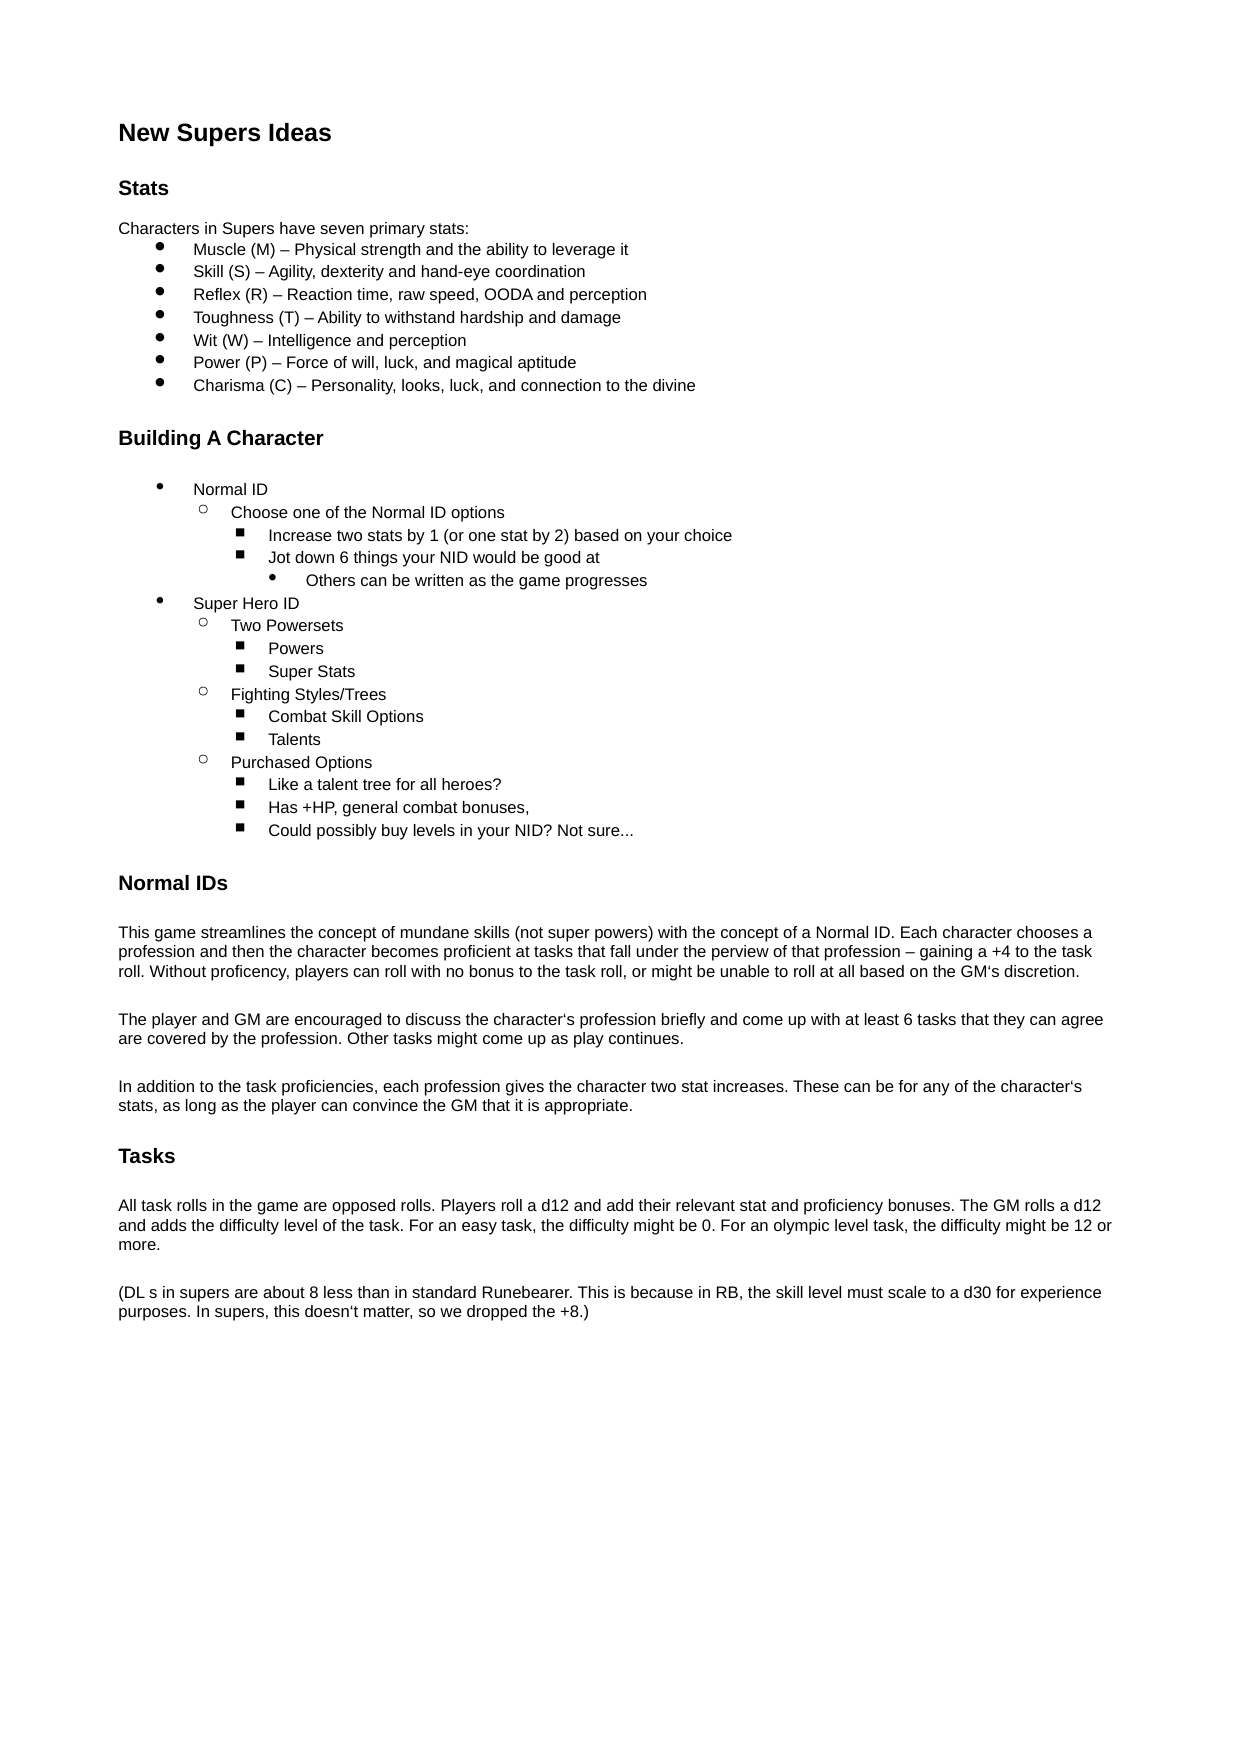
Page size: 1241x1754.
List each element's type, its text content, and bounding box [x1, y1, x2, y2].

list (DL s in supers are about 8 less than in standard Runebearer. This is because in RB, the skill level must scale to a d30 for experience purposes. In supers, this doesn‘t matter, so we dropped the +8.) [118, 1282, 1122, 1321]
list Tasks [118, 1143, 1122, 1167]
list Building A Character [118, 426, 1122, 449]
list In addition to the task proficiencies, each profession gives the character two stat increases. These can be for any of the character‘s stats, as long as the player can convince the GM that it is appropriate. [118, 1076, 1122, 1115]
list Powers [231, 637, 1122, 660]
list Muscle (M) – Physical strength and the ability to leverage it [156, 238, 1122, 261]
list Could possibly buy levels in your NID? Not sure... [231, 819, 1122, 842]
list Like a talent tree for all heroes? [231, 773, 1122, 796]
list All task rolls in the game are opposed rolls. Players roll a d12 and add their relevant stat and proficiency bonuses. The GM rolls a d12 and adds the difficulty level of the task. For an easy task, the difficulty might be 0. For an olympic level task, the difficulty might be 12 or more. [118, 1196, 1122, 1254]
list Normal IDs [118, 870, 1122, 894]
list Others can be written as the game progresses [268, 569, 1122, 592]
list Skill (S) – Agility, dexterity and hand-eye coordination [156, 261, 1122, 283]
list Jot down 6 things your NID would be good at [231, 546, 1122, 569]
list Two Powersets [193, 614, 1122, 637]
text Stats [118, 176, 1122, 199]
list Wit (W) – Intelligence and perception [156, 329, 1122, 351]
list Choose one of the Normal ID options [193, 501, 1122, 524]
list Power (P) – Force of will, luck, and magical aptitude [156, 351, 1122, 374]
list Combat Skill Options [231, 705, 1122, 728]
list Reflex (R) – Reaction time, raw speed, OODA and perception [156, 283, 1122, 306]
list Talents [231, 728, 1122, 751]
list Has +HP, general combat bonuses, [231, 796, 1122, 819]
list Fighting Styles/Trees [193, 683, 1122, 705]
list Super Stats [231, 660, 1122, 683]
list Purchased Options [193, 751, 1122, 773]
text Characters in Supers have seven primary stats: [118, 219, 1122, 238]
list Charisma (C) – Personality, looks, luck, and connection to the divine [156, 374, 1122, 397]
text New Supers Ideas [118, 118, 1122, 147]
list Toughness (T) – Ability to withstand hardship and damage [156, 306, 1122, 329]
list Super Hero ID [156, 592, 1122, 614]
list The player and GM are encouraged to discuss the character‘s profession briefly and come up with at least 6 tasks that they can agree are covered by the profession. Other tasks might come up as play continues. [118, 1009, 1122, 1048]
list Increase two stats by 1 (or one stat by 2) based on your choice [231, 524, 1122, 546]
list This game streamlines the concept of mundane skills (not super powers) with the concept of a Normal ID. Each character chooses a profession and then the character becomes proficient at tasks that fall under the perview of that profession – gaining a +4 to the task roll. Without proficency, players can roll with no bonus to the task roll, or might be unable to roll at all based on the GM‘s discretion. [118, 923, 1122, 981]
list Normal ID [156, 478, 1122, 501]
